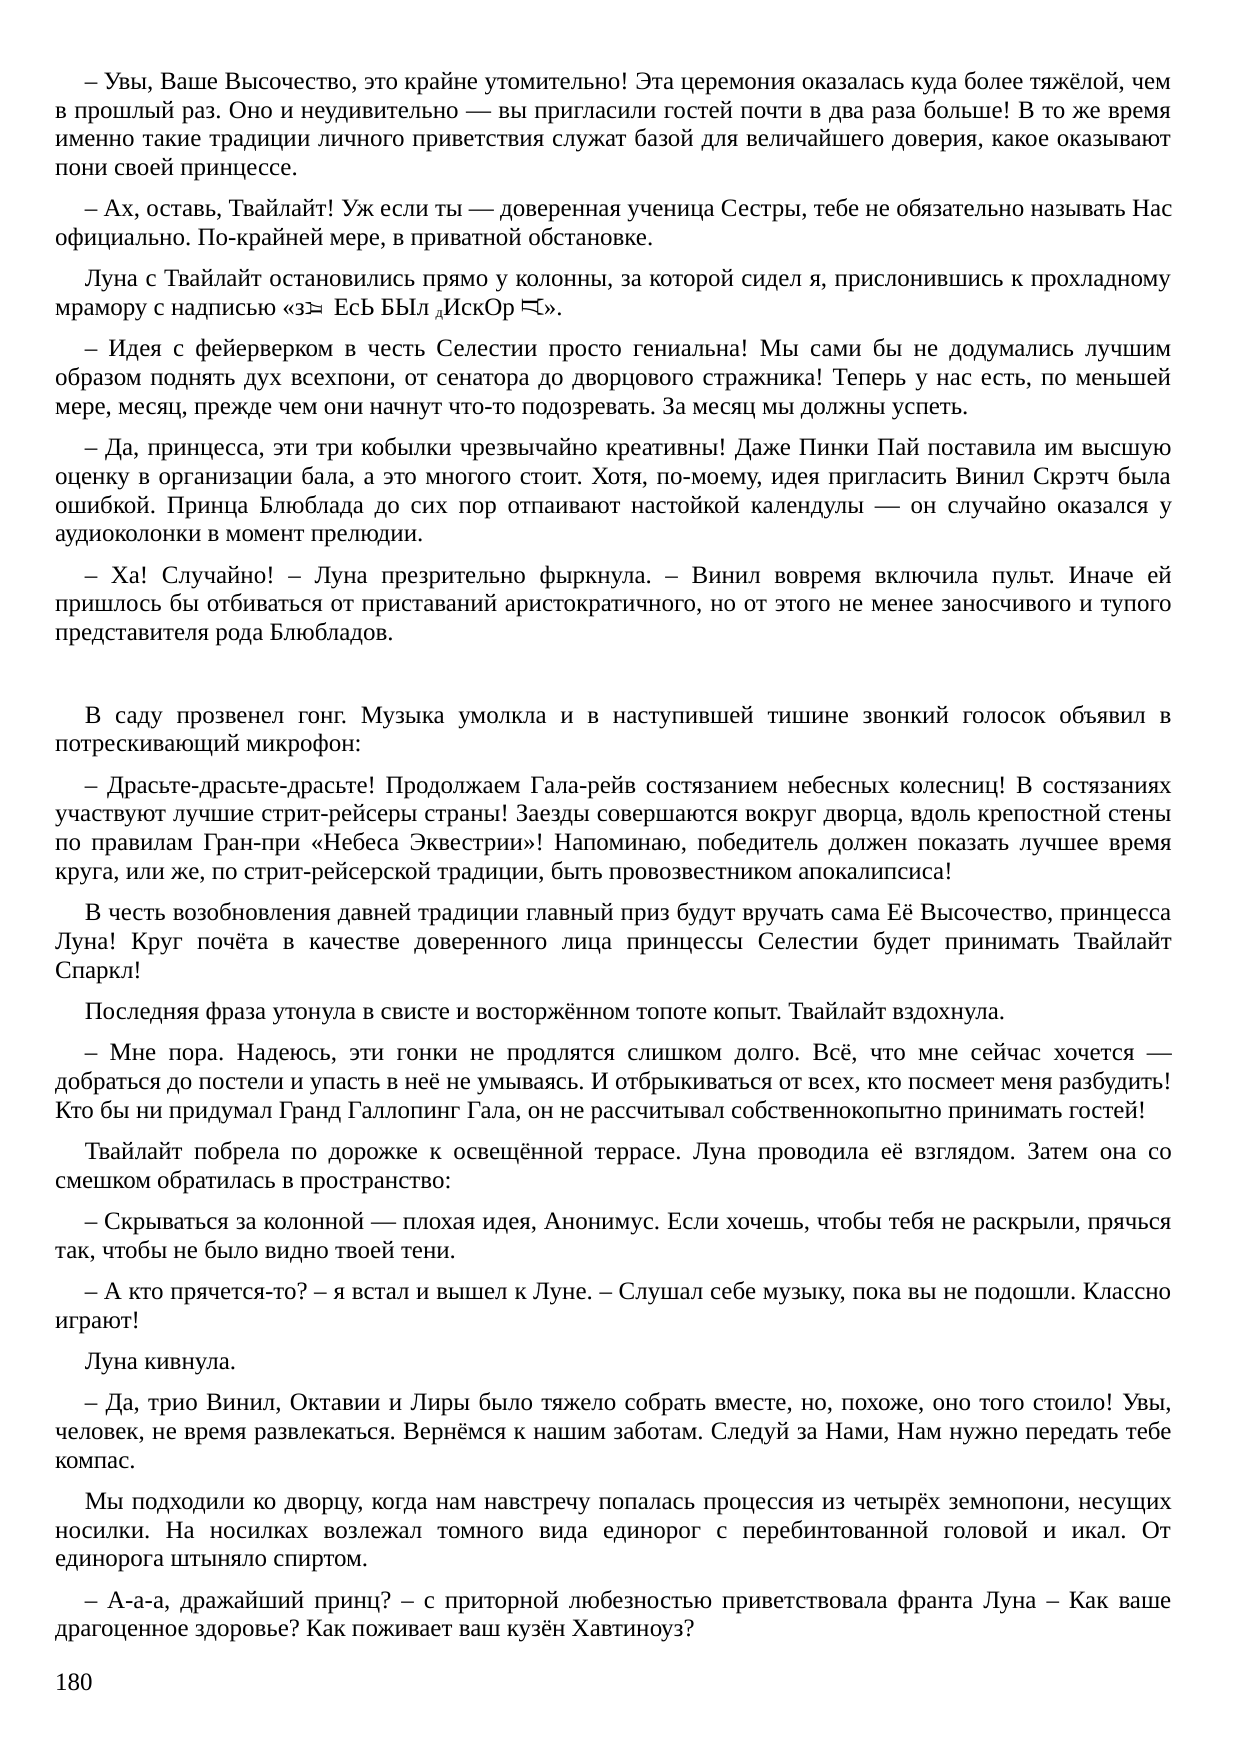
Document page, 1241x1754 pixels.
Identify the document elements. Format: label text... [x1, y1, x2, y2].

text Последняя фраза утонула в свисте и восторжённом топоте копыт. Твайлайт вздохнула. [55, 996, 1173, 1025]
text В честь возобновления давней традиции главный приз будут вручать сама Её Высочество, принцесса Луна! Круг почёта в качестве доверенного лица принцессы Селестии будет принимать Твайлайт Спаркл! [55, 897, 1173, 983]
text – Увы, Ваше Высочество, это крайне утомительно! Эта церемония оказалась куда более тяжёлой, чем в прошлый раз. Оно и неудивительно — вы пригласили гостей почти в два раза больше! В то же время именно такие традиции личного приветствия служат базой для величайшего доверия, какое оказывают пони своей принцессе. [55, 66, 1173, 181]
text Луна с Твайлайт остановились прямо у колонны, за которой сидел я, прислонившись к прохладному мрамору с надписью «здЕсЬ БЫл дИскОрД». [55, 263, 1173, 321]
text Луна кивнула. [55, 1346, 1173, 1375]
text – Скрываться за колонной — плохая идея, Анонимус. Если хочешь, чтобы тебя не раскрыли, прячься так, чтобы не было видно твоей тени. [55, 1206, 1173, 1263]
text – Идея с фейерверком в честь Селестии просто гениальна! Мы сами бы не додумались лучшим образом поднять дух всехпони, от сенатора до дворцового стражника! Теперь у нас есть, по меньшей мере, месяц, прежде чем они начнут что-то подозревать. За месяц мы должны успеть. [55, 333, 1173, 420]
text – Ах, оставь, Твайлайт! Уж если ты — доверенная ученица Сестры, тебе не обязательно называть Нас официально. По-крайней мере, в приватной обстановке. [55, 193, 1173, 251]
text – Драсьте-драсьте-драсьте! Продолжаем Гала-рейв состязанием небесных колесниц! В состязаниях участвуют лучшие стрит-рейсеры страны! Заезды совершаются вокруг дворца, вдоль крепостной стены по правилам Гран-при «Небеса Эквестрии»! Напоминаю, победитель должен показать лучшее время круга, или же, по стрит-рейсерской традиции, быть провозвестником апокалипсиса! [55, 770, 1173, 885]
text В саду прозвенел гонг. Музыка умолкла и в наступившей тишине звонкий голосок объявил в потрескивающий микрофон: [55, 700, 1173, 757]
text – Да, трио Винил, Октавии и Лиры было тяжело собрать вместе, но, похоже, оно того стоило! Увы, человек, не время развлекаться. Вернёмся к нашим заботам. Следуй за Нами, Нам нужно передать тебе компас. [55, 1387, 1173, 1473]
text Твайлайт побрела по дорожке к освещённой террасе. Луна проводила её взглядом. Затем она со смешком обратилась в пространство: [55, 1136, 1173, 1193]
text – Мне пора. Надеюсь, эти гонки не продлятся слишком долго. Всё, что мне сейчас хочется — добраться до постели и упасть в неё не умываясь. И отбрыкиваться от всех, кто посмеет меня разбудить! Кто бы ни придумал Гранд Галлопинг Гала, он не рассчитывал собственнокопытно принимать гостей! [55, 1037, 1173, 1123]
text – А-а-а, дражайший принц? – с приторной любезностью приветствовала франта Луна – Как ваше драгоценное здоровье? Как поживает ваш кузён Хавтиноуз? [55, 1585, 1173, 1642]
text – Ха! Случайно! – Луна презрительно фыркнула. – Винил вовремя включила пульт. Иначе ей пришлось бы отбиваться от приставаний аристократичного, но от этого не менее заносчивого и тупого представителя рода Блюбладов. [55, 560, 1173, 646]
text – Да, принцесса, эти три кобылки чрезвычайно креативны! Даже Пинки Пай поставила им высшую оценку в организации бала, а это многого стоит. Хотя, по-моему, идея пригласить Винил Скрэтч была ошибкой. Принца Блюблада до сих пор отпаивают настойкой календулы — он случайно оказался у аудиоколонки в момент прелюдии. [55, 432, 1173, 547]
text Мы подходили ко дворцу, когда нам навстречу попалась процессия из четырёх земнопони, несущих носилки. На носилках возлежал томного вида единорог с перебинтованной головой и икал. От единорога штыняло спиртом. [55, 1486, 1173, 1572]
text – А кто прячется-то? – я встал и вышел к Луне. – Слушал себе музыку, пока вы не подошли. Классно играют! [55, 1276, 1173, 1333]
